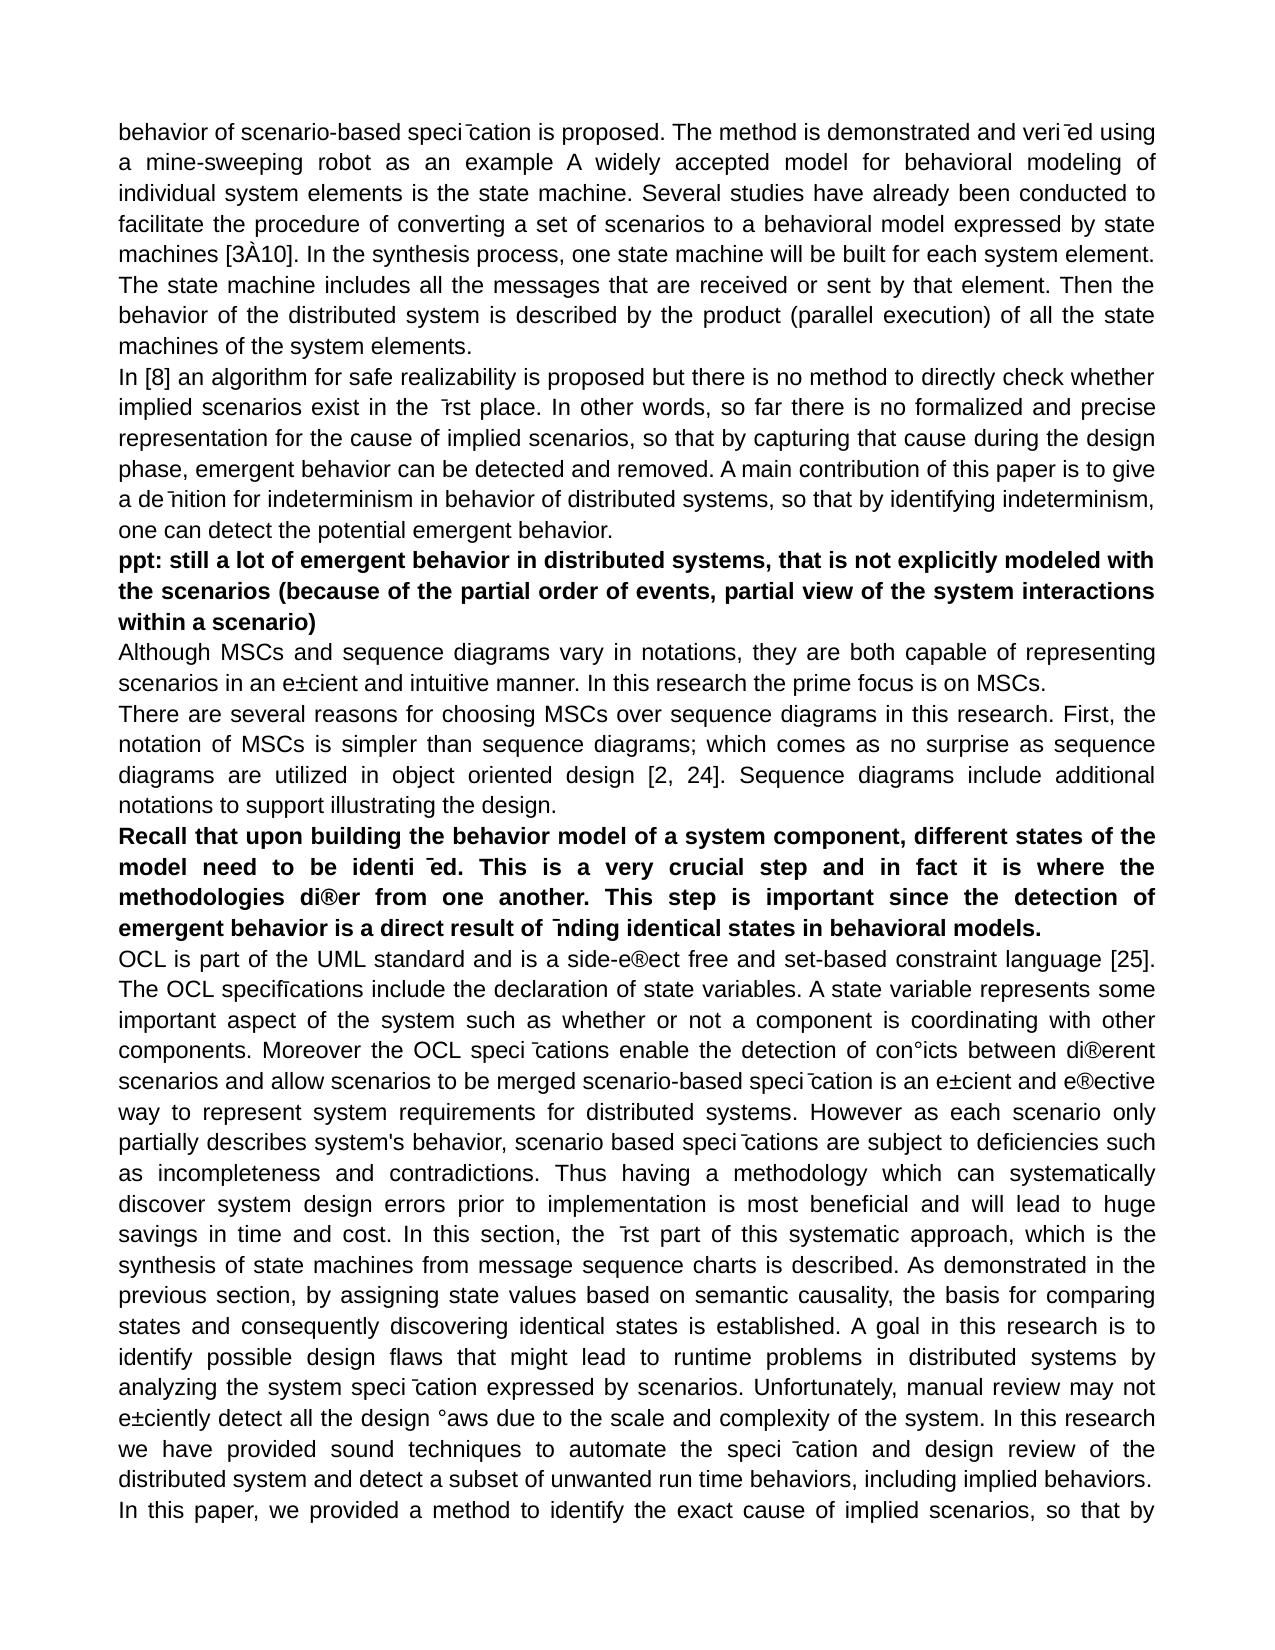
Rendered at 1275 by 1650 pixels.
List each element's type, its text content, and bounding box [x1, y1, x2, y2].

text behavior of scenario-based speci ̄cation is proposed. The method is demonstrated and veri ̄ed using a mine-sweeping robot as an example A widely accepted model for behavioral modeling of individual system elements is the state machine. Several studies have already been conducted to facilitate the procedure of converting a set of scenarios to a behavioral model expressed by state machines [3À10]. In the synthesis process, one state machine will be built for each system element. The state machine includes all the messages that are received or sent by that element. Then the behavior of the distributed system is described by the product (parallel execution) of all the state machines of the system elements. [118, 118, 1157, 359]
text In [8] an algorithm for safe realizability is proposed but there is no method to directly check whether implied scenarios exist in the ̄rst place. In other words, so far there is no formalized and precise representation for the cause of implied scenarios, so that by capturing that cause during the design phase, emergent behavior can be detected and removed. A main contribution of this paper is to give a de ̄nition for indeterminism in behavior of distributed systems, so that by identifying indeterminism, one can detect the potential emergent behavior. [118, 363, 1157, 543]
text ppt: still a lot of emergent behavior in distributed systems, that is not explicitly modeled with the scenarios (because of the partial order of events, partial view of the system interactions within a scenario) [118, 547, 1157, 635]
text Recall that upon building the behavior model of a system component, different states of the model need to be identi ̄ed. This is a very crucial step and in fact it is where the methodologies di®er from one another. This step is important since the detection of emergent behavior is a direct result of ̄nding identical states in behavioral models. [118, 822, 1157, 941]
text Although MSCs and sequence diagrams vary in notations, they are both capable of representing scenarios in an e±cient and intuitive manner. In this research the prime focus is on MSCs. [118, 639, 1157, 696]
text OCL is part of the UML standard and is a side-e®ect free and set-based constraint language [25]. The OCL specifīcations include the declaration of state variables. A state variable represents some important aspect of the system such as whether or not a component is coordinating with other components. Moreover the OCL speci ̄cations enable the detection of con°icts between di®erent scenarios and allow scenarios to be merged scenario-based speci ̄cation is an e±cient and e®ective way to represent system requirements for distributed systems. However as each scenario only partially describes system's behavior, scenario based speci ̄cations are subject to deficiencies such as incompleteness and contradictions. Thus having a methodology which can systematically discover system design errors prior to implementation is most beneficial and will lead to huge savings in time and cost. In this section, the ̄rst part of this systematic approach, which is the synthesis of state machines from message sequence charts is described. As demonstrated in the previous section, by assigning state values based on semantic causality, the basis for comparing states and consequently discovering identical states is established. A goal in this research is to identify possible design flaws that might lead to runtime problems in distributed systems by analyzing the system speci ̄cation expressed by scenarios. Unfortunately, manual review may not e±ciently detect all the design °aws due to the scale and complexity of the system. In this research we have provided sound techniques to automate the speci ̄cation and design review of the distributed system and detect a subset of unwanted run time behaviors, including implied behaviors. [118, 945, 1157, 1492]
text There are several reasons for choosing MSCs over sequence diagrams in this research. First, the notation of MSCs is simpler than sequence diagrams; which comes as no surprise as sequence diagrams are utilized in object oriented design [2, 24]. Sequence diagrams include additional notations to support illustrating the design. [118, 700, 1157, 819]
text In this paper, we provided a method to identify the exact cause of implied scenarios, so that by [118, 1496, 1157, 1523]
